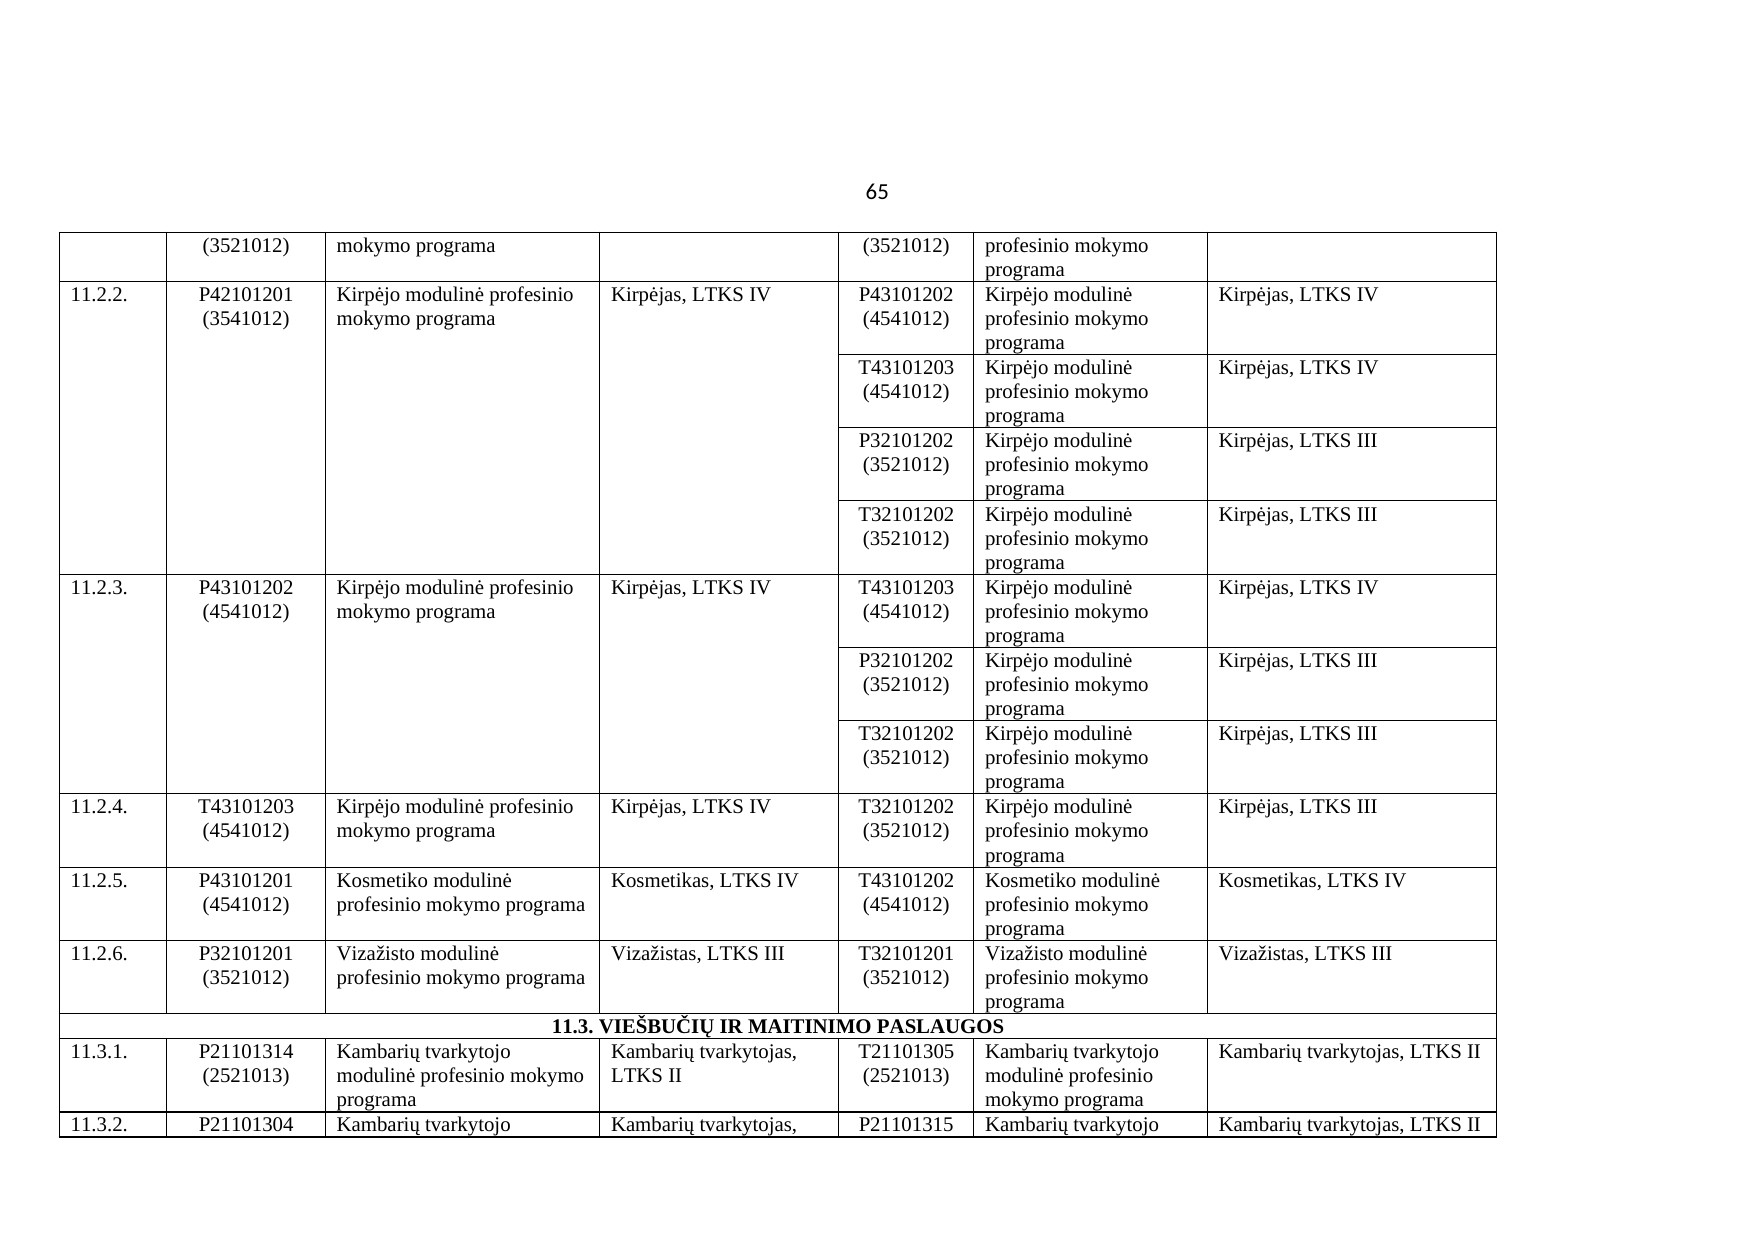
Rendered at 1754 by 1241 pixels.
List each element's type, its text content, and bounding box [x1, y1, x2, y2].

table_cell Kambarių tvarkytojas, [600, 1113, 838, 1136]
table_cell Vizažisto modulinė profesinio mokymo programa [326, 941, 599, 1013]
table_cell Kirpėjo modulinė profesinio mokymo programa [326, 794, 599, 867]
table_cell 11.2.4. [60, 794, 166, 867]
table_cell mokymo programa [326, 233, 599, 281]
table_cell Kirpėjo modulinė profesinio mokymo programa [326, 575, 599, 793]
table_cell Kirpėjo modulinė profesinio mokymo programa [974, 648, 1207, 720]
table_cell profesinio mokymo programa [974, 233, 1207, 281]
table_cell Kirpėjo modulinė profesinio mokymo programa [326, 282, 599, 574]
table_cell P42101201 (3541012) [167, 282, 325, 574]
table_cell P32101202 (3521012) [839, 428, 973, 500]
table_cell T32101202 (3521012) [839, 501, 973, 574]
table_cell Kambarių tvarkytojo [326, 1113, 599, 1136]
table_cell Kambarių tvarkytojo [974, 1113, 1207, 1136]
table_cell P21101314 (2521013) [167, 1039, 325, 1111]
table_cell 11.3. VIEŠBUČIŲ IR MAITINIMO PASLAUGOS [60, 1014, 1496, 1038]
table_cell T32101202 (3521012) [839, 794, 973, 867]
table_cell Vizažisto modulinė profesinio mokymo programa [974, 941, 1207, 1013]
table_cell T21101305 (2521013) [839, 1039, 973, 1111]
table_cell Kosmetiko modulinė profesinio mokymo programa [974, 868, 1207, 940]
table_cell Kirpėjo modulinė profesinio mokymo programa [974, 428, 1207, 500]
table_cell Kirpėjo modulinė profesinio mokymo programa [974, 721, 1207, 793]
table_cell P43101202 (4541012) [839, 282, 973, 354]
table_cell Kirpėjas, LTKS III [1208, 794, 1496, 867]
table_cell 11.2.2. [60, 282, 166, 574]
table_cell Kirpėjas, LTKS III [1208, 428, 1496, 500]
table_cell T43101203 (4541012) [839, 575, 973, 647]
table_cell Kosmetikas, LTKS IV [600, 868, 838, 940]
table_cell Kambarių tvarkytojo modulinė profesinio mokymo programa [326, 1039, 599, 1111]
table_cell 11.3.2. [60, 1113, 166, 1136]
table_cell Kirpėjas, LTKS III [1208, 721, 1496, 793]
table_cell Kambarių tvarkytojas, LTKS II [600, 1039, 838, 1111]
table_cell Kirpėjas, LTKS III [1208, 501, 1496, 574]
table_cell 11.2.5. [60, 868, 166, 940]
table_cell P43101201 (4541012) [167, 868, 325, 940]
table_cell 11.3.1. [60, 1039, 166, 1111]
table_cell 11.2.3. [60, 575, 166, 793]
table_cell P32101201 (3521012) [167, 941, 325, 1013]
table_cell Kambarių tvarkytojo modulinė profesinio mokymo programa [974, 1039, 1207, 1111]
table_cell Kirpėjo modulinė profesinio mokymo programa [974, 501, 1207, 574]
table_cell Vizažistas, LTKS III [600, 941, 838, 1013]
table_cell P21101304 [167, 1113, 325, 1136]
table_cell Kambarių tvarkytojas, LTKS II [1208, 1113, 1496, 1136]
table_cell [60, 233, 166, 281]
table_cell Kirpėjo modulinė profesinio mokymo programa [974, 282, 1207, 354]
table_cell (3521012) [839, 233, 973, 281]
table_cell T43101203 (4541012) [167, 794, 325, 867]
table_cell P32101202 (3521012) [839, 648, 973, 720]
table_cell Kirpėjas, LTKS IV [600, 575, 838, 793]
table_cell Kirpėjas, LTKS IV [600, 794, 838, 867]
table_cell Kirpėjas, LTKS IV [1208, 282, 1496, 354]
table_cell Kirpėjas, LTKS III [1208, 648, 1496, 720]
table_cell T43101202 (4541012) [839, 868, 973, 940]
table_cell Kosmetiko modulinė profesinio mokymo programa [326, 868, 599, 940]
table_cell T32101201 (3521012) [839, 941, 973, 1013]
table_cell (3521012) [167, 233, 325, 281]
table_cell Kosmetikas, LTKS IV [1208, 868, 1496, 940]
table_cell [600, 233, 838, 281]
table_cell T43101203 (4541012) [839, 355, 973, 427]
table_cell Kirpėjo modulinė profesinio mokymo programa [974, 355, 1207, 427]
table_cell Kirpėjas, LTKS IV [1208, 355, 1496, 427]
table_cell Kirpėjas, LTKS IV [1208, 575, 1496, 647]
table_cell P21101315 [839, 1113, 973, 1136]
table_cell Kirpėjo modulinė profesinio mokymo programa [974, 575, 1207, 647]
table_cell T32101202 (3521012) [839, 721, 973, 793]
table_cell 11.2.6. [60, 941, 166, 1013]
table_cell Kirpėjas, LTKS IV [600, 282, 838, 574]
table_cell [1208, 233, 1496, 281]
table_cell P43101202 (4541012) [167, 575, 325, 793]
table_cell Kirpėjo modulinė profesinio mokymo programa [974, 794, 1207, 867]
table_cell Vizažistas, LTKS III [1208, 941, 1496, 1013]
table_cell Kambarių tvarkytojas, LTKS II [1208, 1039, 1496, 1111]
